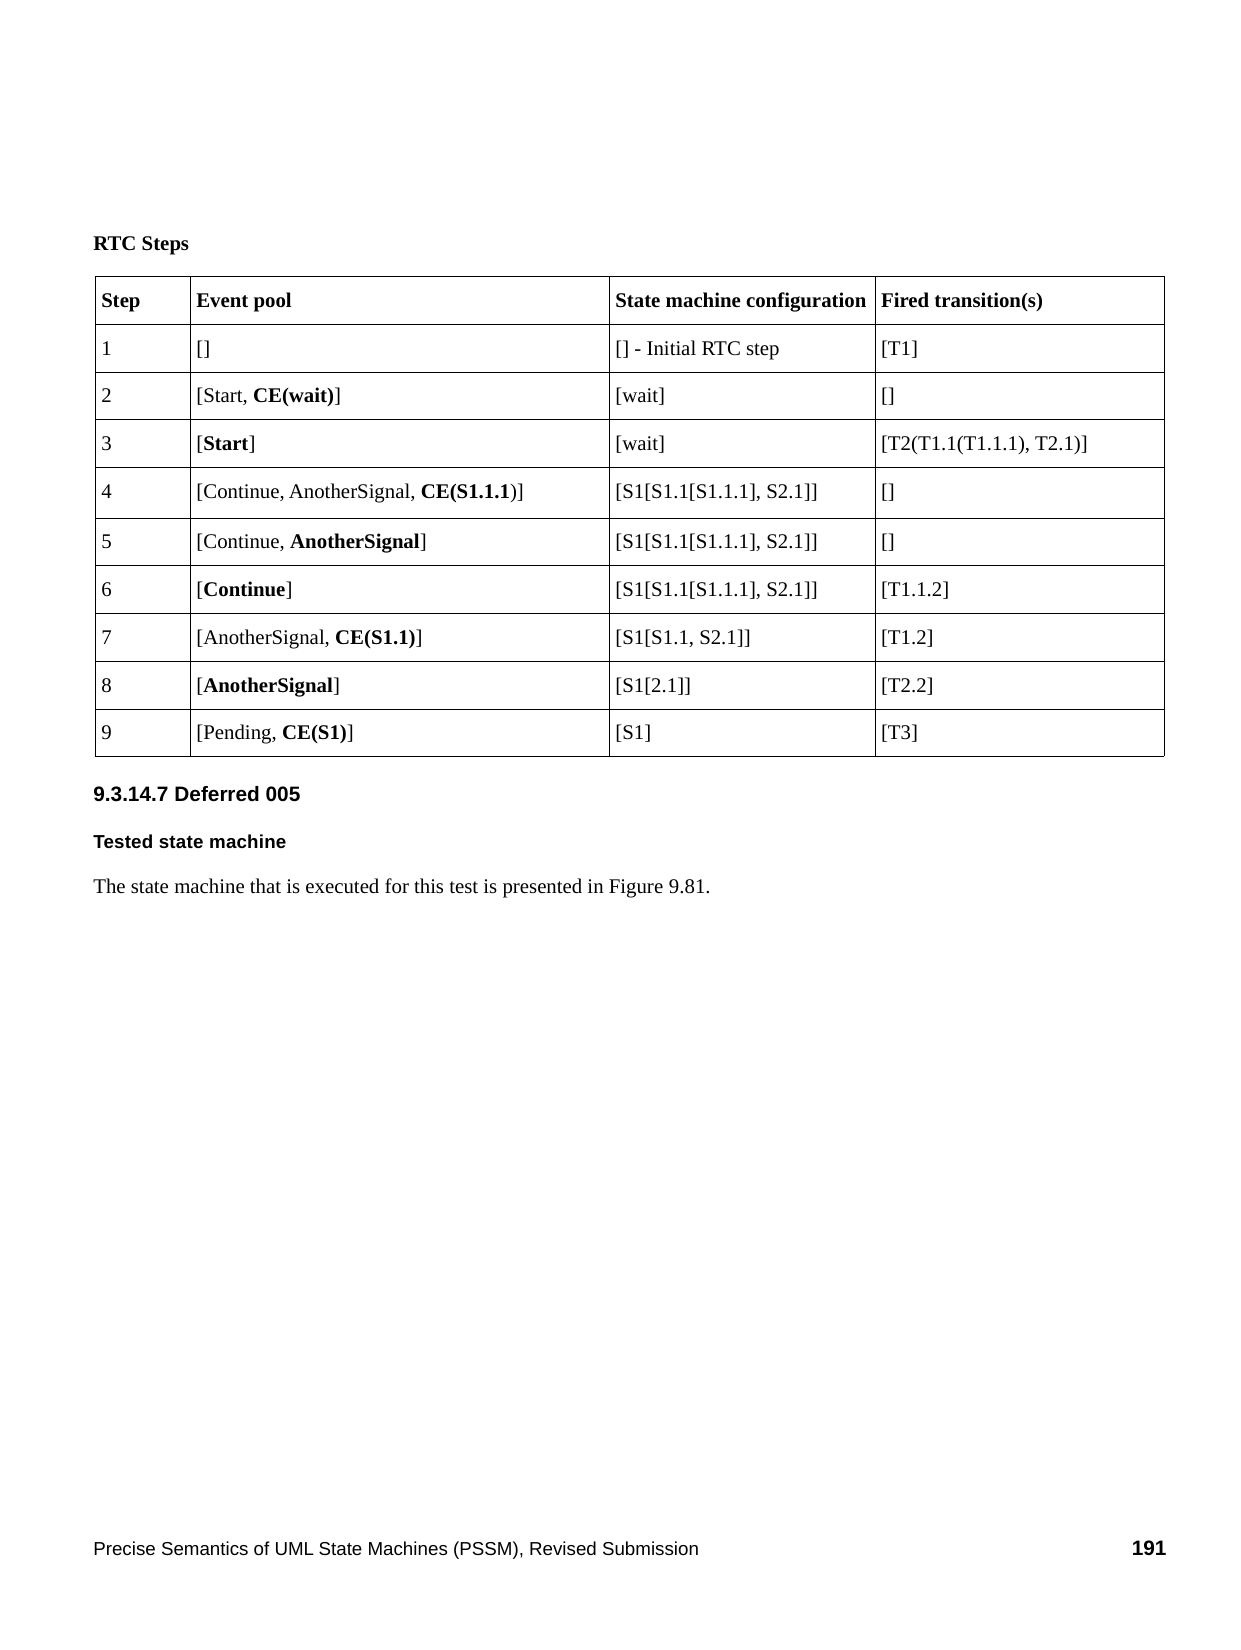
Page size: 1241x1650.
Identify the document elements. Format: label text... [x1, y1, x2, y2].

text The state machine that is executed for this test is presented in Figure 9.81. [93, 874, 1164, 898]
table_cell [610, 662, 875, 708]
table_cell [96, 420, 190, 467]
table_cell [96, 614, 190, 661]
table_cell [876, 325, 1164, 372]
table_cell [96, 519, 190, 565]
table_header [96, 277, 190, 324]
table_cell [610, 325, 875, 372]
table_cell [876, 373, 1164, 419]
table_cell [96, 662, 190, 708]
table_cell [610, 468, 875, 518]
table_cell [191, 710, 609, 756]
table_cell [96, 468, 190, 518]
table_cell [191, 325, 609, 372]
table_cell [191, 468, 609, 518]
table_cell [96, 710, 190, 756]
table_header [610, 277, 875, 324]
table_cell [876, 710, 1164, 756]
subtitle Tested state machine [93, 831, 1164, 853]
table_cell [876, 662, 1164, 708]
table_cell [876, 614, 1164, 661]
table_cell [876, 420, 1164, 467]
table_cell [610, 566, 875, 613]
table_cell [191, 662, 609, 708]
table_cell [191, 519, 609, 565]
table_cell [610, 614, 875, 661]
table_header [876, 277, 1164, 324]
table_cell [876, 519, 1164, 565]
table_cell [610, 710, 875, 756]
table_cell [191, 420, 609, 467]
table_cell [610, 519, 875, 565]
text RTC Steps [93, 231, 1164, 255]
table_cell [610, 420, 875, 467]
table_cell [876, 468, 1164, 518]
subtitle Deferred 005 [93, 781, 1164, 806]
table_header [191, 277, 609, 324]
table_cell [610, 373, 875, 419]
table_cell [96, 373, 190, 419]
table_cell [876, 566, 1164, 613]
table_cell [96, 566, 190, 613]
table_cell [191, 566, 609, 613]
table_cell [96, 325, 190, 372]
table_cell [191, 614, 609, 661]
table_cell [191, 373, 609, 419]
